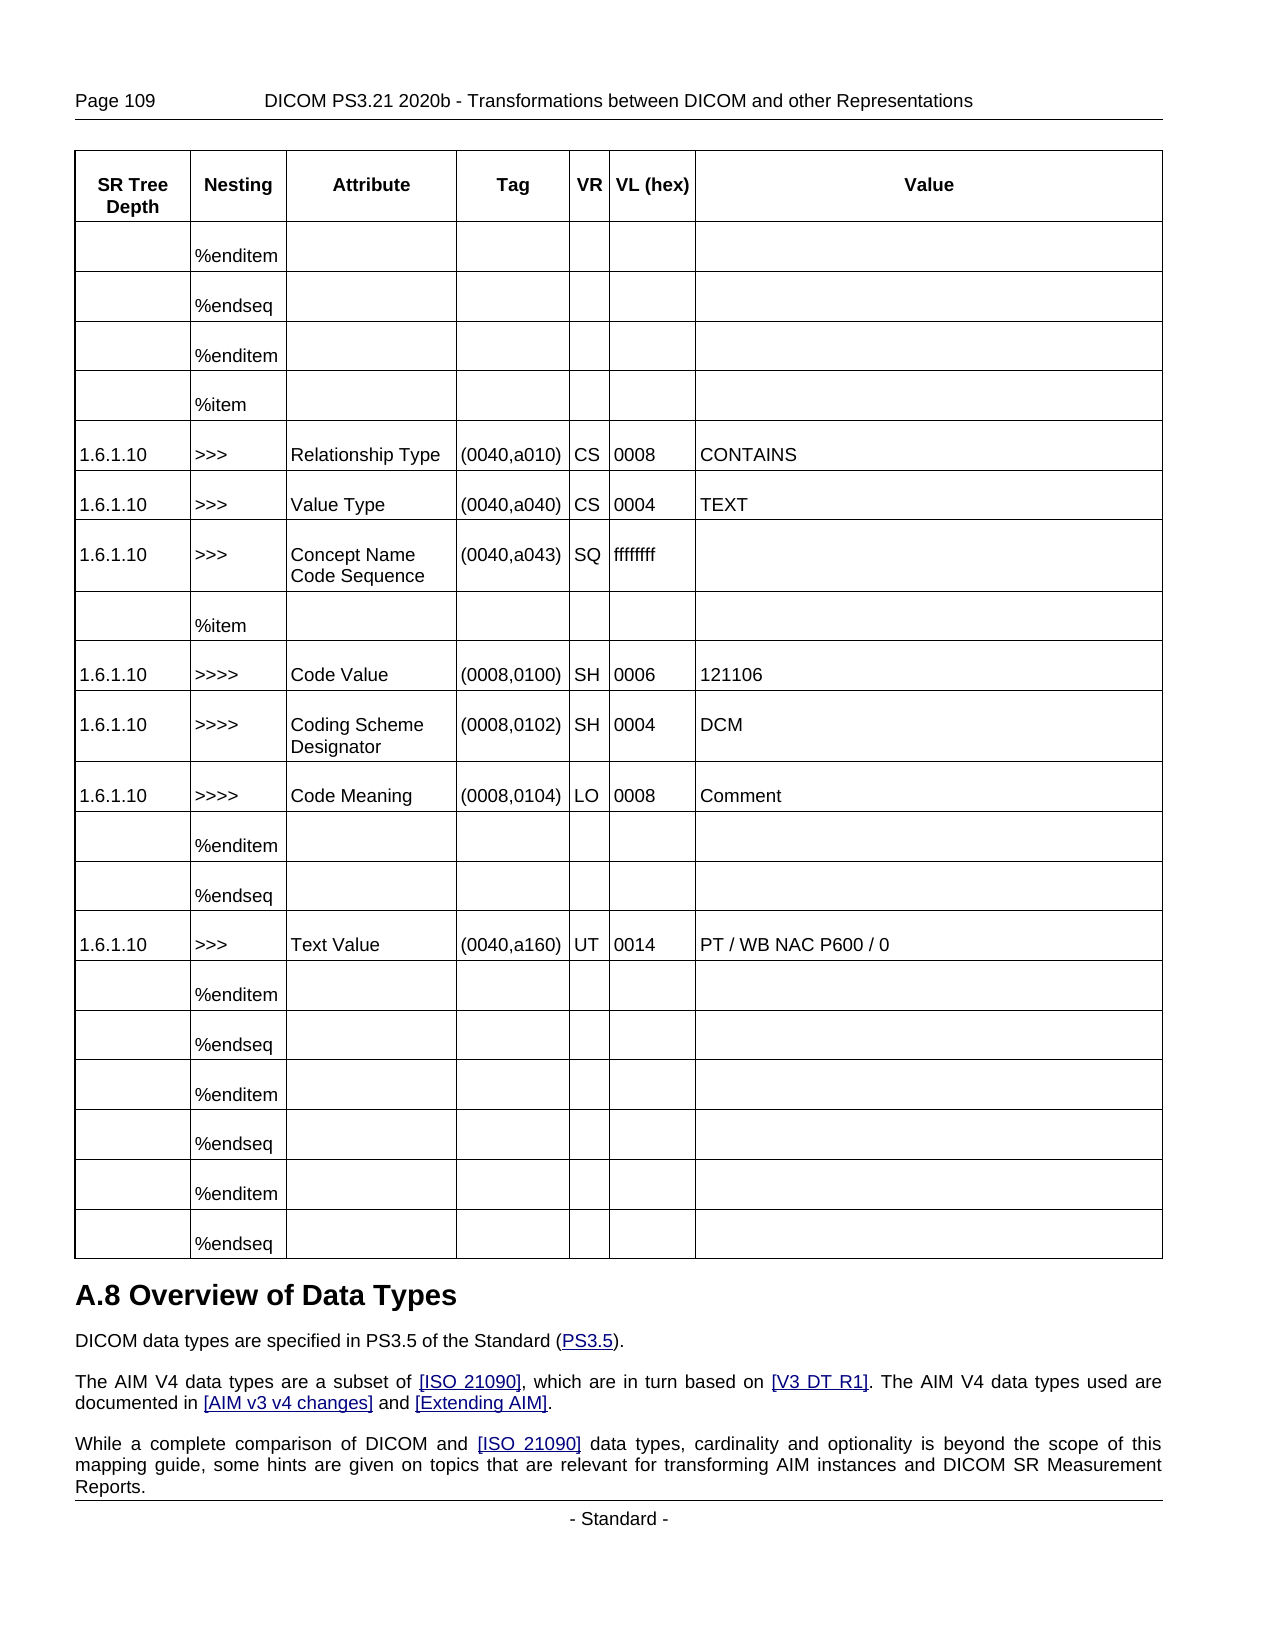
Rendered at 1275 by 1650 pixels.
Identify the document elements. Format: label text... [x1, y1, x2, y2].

table_cell [287, 1160, 456, 1208]
table_cell [287, 1110, 456, 1159]
table_cell >>>> [191, 641, 286, 690]
table_cell [696, 862, 1162, 910]
table_cell 0006 [610, 641, 695, 690]
table_cell SH [570, 641, 609, 690]
table_cell 0008 [610, 762, 695, 811]
table_cell %endseq [191, 1011, 286, 1059]
table_cell [457, 222, 569, 271]
table_cell [610, 1210, 695, 1258]
table_cell (0040,a040) [457, 471, 569, 519]
table_cell (0008,0100) [457, 641, 569, 690]
table_cell CS [570, 421, 609, 470]
table_cell CS [570, 471, 609, 519]
table_cell [457, 322, 569, 370]
table_cell [610, 1160, 695, 1208]
table_cell [570, 371, 609, 420]
table_cell Code Meaning [287, 762, 456, 811]
table_cell %enditem [191, 322, 286, 370]
table_cell [570, 592, 609, 640]
table_cell [570, 1210, 609, 1258]
table_cell [457, 1110, 569, 1159]
table_cell Code Value [287, 641, 456, 690]
table_cell [570, 272, 609, 321]
table_cell 1.6.1.10 [76, 641, 190, 690]
table_cell %enditem [191, 1060, 286, 1109]
table_cell [696, 1011, 1162, 1059]
table_cell [76, 222, 190, 271]
table_cell [696, 812, 1162, 861]
table_cell CONTAINS [696, 421, 1162, 470]
table_cell 121106 [696, 641, 1162, 690]
table_cell [696, 1060, 1162, 1109]
table_cell 0004 [610, 691, 695, 761]
table_cell SH [570, 691, 609, 761]
table_header Nesting [191, 151, 286, 221]
table_cell [696, 1210, 1162, 1258]
table_cell (0040,a010) [457, 421, 569, 470]
table_cell [457, 592, 569, 640]
table_cell [696, 1110, 1162, 1159]
table_header Value [696, 151, 1162, 221]
table_cell (0040,a043) [457, 520, 569, 591]
table_cell 1.6.1.10 [76, 762, 190, 811]
table_cell %enditem [191, 1160, 286, 1208]
table_cell %item [191, 592, 286, 640]
table_cell [76, 272, 190, 321]
table_cell [457, 1060, 569, 1109]
table_cell 1.6.1.10 [76, 421, 190, 470]
table_cell [76, 322, 190, 370]
table_cell [696, 322, 1162, 370]
table_cell [76, 371, 190, 420]
table_cell [287, 1060, 456, 1109]
table_cell [696, 1160, 1162, 1208]
table_cell %endseq [191, 272, 286, 321]
table_cell Value Type [287, 471, 456, 519]
table_cell [570, 812, 609, 861]
table_cell PT / WB NAC P600 / 0 [696, 911, 1162, 960]
table_cell [570, 1110, 609, 1159]
table_cell Coding Scheme Designator [287, 691, 456, 761]
table_cell %enditem [191, 222, 286, 271]
table_cell [457, 272, 569, 321]
table_cell %enditem [191, 812, 286, 861]
table_cell [457, 1160, 569, 1208]
table_cell [610, 961, 695, 1010]
table_cell [457, 961, 569, 1010]
table_cell [287, 1011, 456, 1059]
table_header SR Tree Depth [76, 151, 190, 221]
table_cell DCM [696, 691, 1162, 761]
table_cell Concept Name Code Sequence [287, 520, 456, 591]
table_cell Text Value [287, 911, 456, 960]
table_cell %endseq [191, 862, 286, 910]
table_cell >>>> [191, 762, 286, 811]
table_cell [696, 272, 1162, 321]
table_cell [610, 812, 695, 861]
table_cell [696, 961, 1162, 1010]
table_cell 1.6.1.10 [76, 520, 190, 591]
table_cell [610, 371, 695, 420]
table_cell [696, 222, 1162, 271]
table_cell UT [570, 911, 609, 960]
table_cell 1.6.1.10 [76, 471, 190, 519]
table_cell [570, 222, 609, 271]
table_cell 0014 [610, 911, 695, 960]
table_cell %item [191, 371, 286, 420]
table_header VR [570, 151, 609, 221]
table_cell [610, 1110, 695, 1159]
table_header Attribute [287, 151, 456, 221]
text While a complete comparison of DICOM and [ISO 21090] data types, cardinality and optionality is beyond the scope of this mapping guide, some hints are given on topics that are relevant for transforming AIM instances and DICOM SR Measurement Reports. [75, 1432, 1162, 1497]
text The AIM V4 data types are a subset of [ISO 21090], which are in turn based on [V3 DT R1]. The AIM V4 data types used are documented in [AIM v3 v4 changes] and [Extending AIM]. [75, 1371, 1162, 1414]
table_cell 1.6.1.10 [76, 911, 190, 960]
table_cell Comment [696, 762, 1162, 811]
table_cell [457, 371, 569, 420]
table_cell 0004 [610, 471, 695, 519]
table_cell [610, 272, 695, 321]
table_cell 0008 [610, 421, 695, 470]
table_cell [610, 592, 695, 640]
table_cell [570, 1060, 609, 1109]
table_cell >>> [191, 911, 286, 960]
table_cell [287, 592, 456, 640]
table_cell (0008,0102) [457, 691, 569, 761]
table_cell [570, 322, 609, 370]
table_cell [76, 1011, 190, 1059]
table_cell [287, 371, 456, 420]
table_cell [287, 1210, 456, 1258]
table_cell >>> [191, 421, 286, 470]
table_cell SQ [570, 520, 609, 591]
table_cell [287, 862, 456, 910]
table_cell [457, 862, 569, 910]
table_cell %enditem [191, 961, 286, 1010]
table_cell [76, 1210, 190, 1258]
table_cell [696, 371, 1162, 420]
table_cell >>> [191, 520, 286, 591]
table_cell %endseq [191, 1110, 286, 1159]
table_cell [287, 322, 456, 370]
table_cell [457, 1210, 569, 1258]
table_cell (0040,a160) [457, 911, 569, 960]
table_cell [76, 1060, 190, 1109]
table_cell 1.6.1.10 [76, 691, 190, 761]
table_cell [287, 272, 456, 321]
table_cell [696, 592, 1162, 640]
text DICOM data types are specified in PS3.5 of the Standard (PS3.5). [75, 1330, 1162, 1352]
table_cell TEXT [696, 471, 1162, 519]
table_cell [610, 1060, 695, 1109]
table_cell [610, 322, 695, 370]
table_cell >>>> [191, 691, 286, 761]
table_cell ffffffff [610, 520, 695, 591]
table_cell [76, 1160, 190, 1208]
text A.8 Overview of Data Types [75, 1278, 1162, 1311]
table_cell [570, 1160, 609, 1208]
table_cell [76, 961, 190, 1010]
table_cell [287, 812, 456, 861]
table_cell %endseq [191, 1210, 286, 1258]
table_cell [570, 961, 609, 1010]
table_cell >>> [191, 471, 286, 519]
table_header VL (hex) [610, 151, 695, 221]
table_cell [570, 862, 609, 910]
table_cell [76, 862, 190, 910]
table_cell [610, 862, 695, 910]
table_cell [696, 520, 1162, 591]
table_cell [570, 1011, 609, 1059]
table_cell [287, 961, 456, 1010]
table_cell Relationship Type [287, 421, 456, 470]
table_header Tag [457, 151, 569, 221]
table_cell [457, 812, 569, 861]
table_cell [76, 812, 190, 861]
table_cell [610, 222, 695, 271]
table_cell [610, 1011, 695, 1059]
table_cell [457, 1011, 569, 1059]
table_cell (0008,0104) [457, 762, 569, 811]
table_cell LO [570, 762, 609, 811]
table_cell [76, 592, 190, 640]
table_cell [287, 222, 456, 271]
table_cell [76, 1110, 190, 1159]
